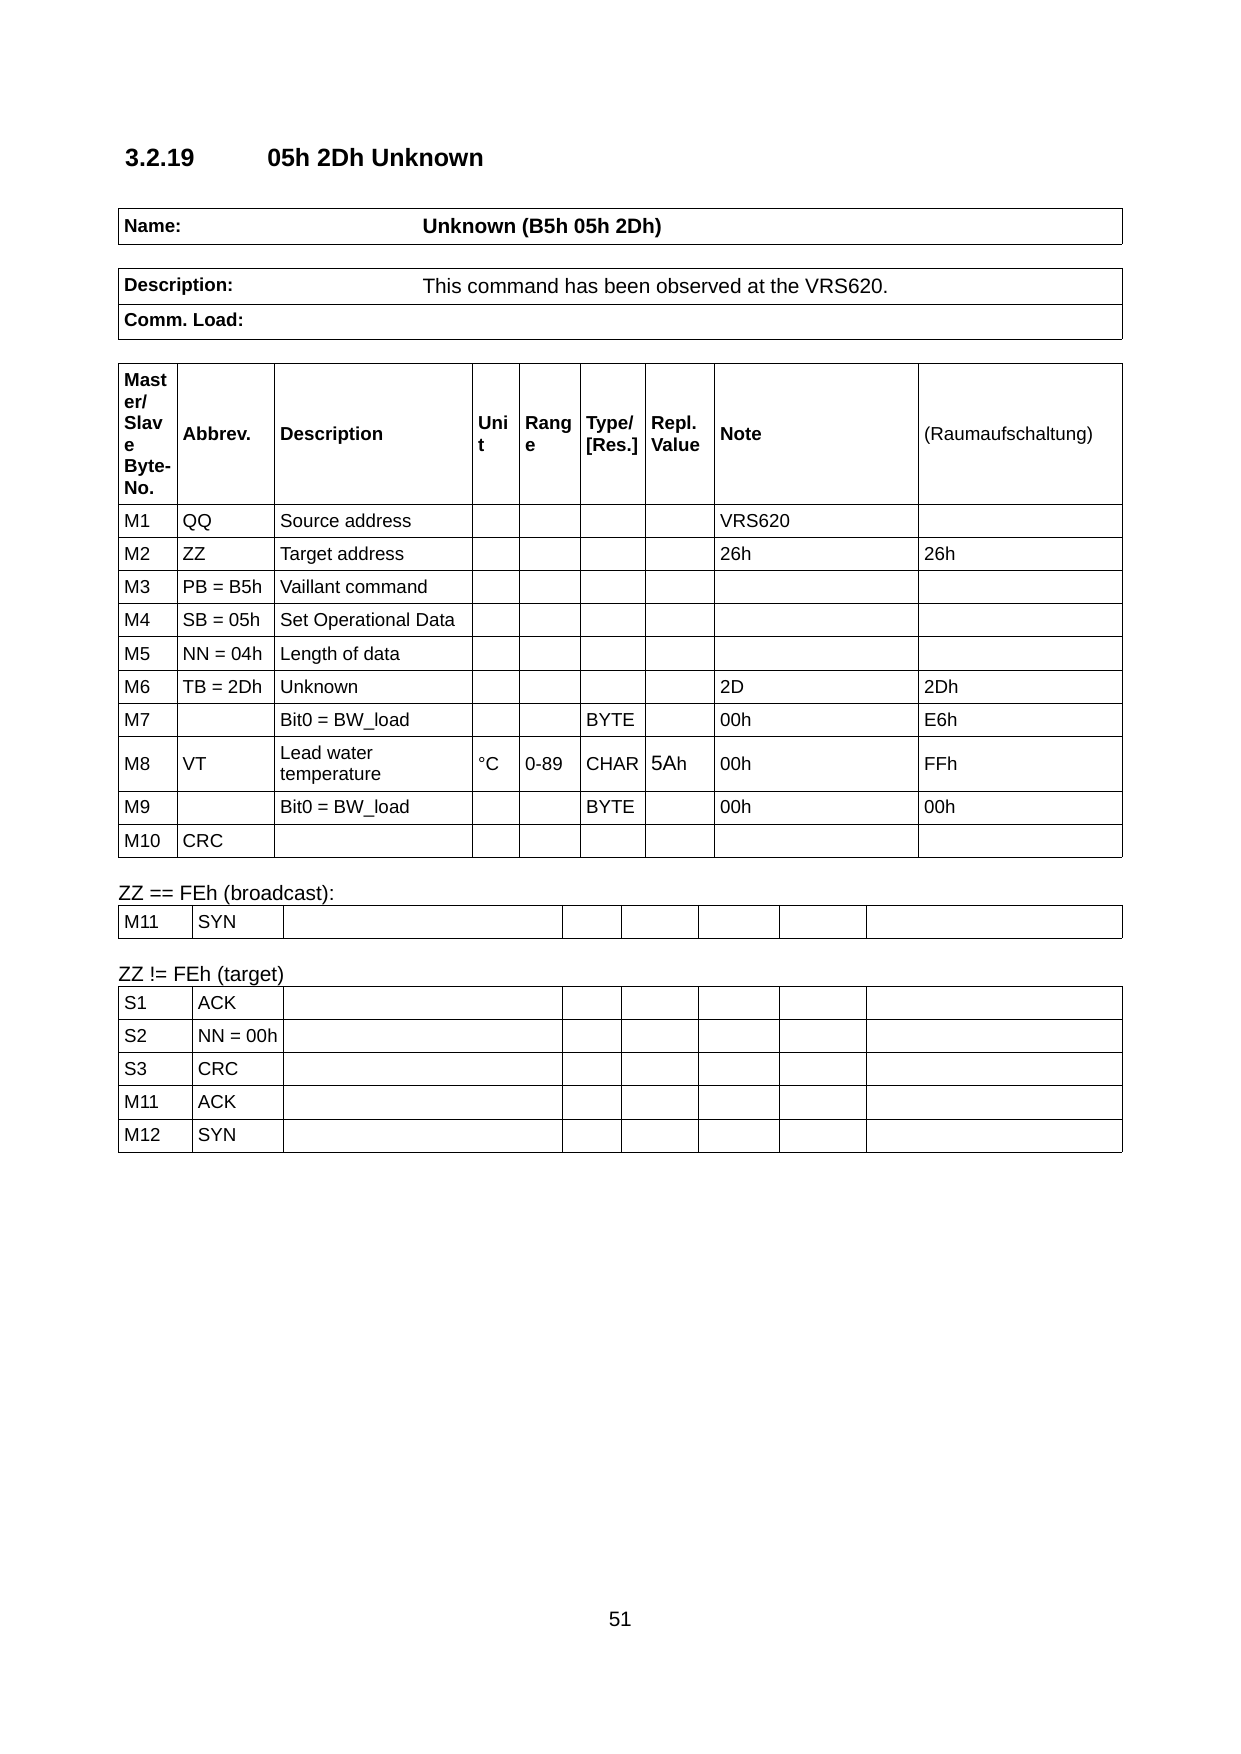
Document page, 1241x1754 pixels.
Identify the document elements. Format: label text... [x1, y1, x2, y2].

table_cell [520, 538, 580, 570]
table_cell [622, 1053, 698, 1085]
table_cell [919, 505, 1122, 537]
text ZZ == FEh (broadcast): [118, 881, 1122, 905]
table_cell [563, 1120, 621, 1152]
table_cell Set Operational Data [275, 604, 472, 636]
table_header [563, 987, 621, 1019]
table_header Master/ Slave Byte-No. [119, 364, 177, 504]
table_cell SB = 05h [178, 604, 274, 636]
table_cell [646, 604, 714, 636]
table_cell [473, 792, 519, 824]
table_cell Unknown [275, 671, 472, 703]
table_cell VRS620 [715, 505, 918, 537]
table_header Description: [119, 269, 416, 303]
table_cell 26h [919, 538, 1122, 570]
table_header Description [275, 364, 472, 504]
table_cell M9 [119, 792, 177, 824]
table_cell [715, 825, 918, 857]
table_cell Length of data [275, 637, 472, 669]
table_header ACK [193, 987, 283, 1019]
table_cell M5 [119, 637, 177, 669]
table_cell 26h [715, 538, 918, 570]
table_cell [919, 637, 1122, 669]
table_cell M2 [119, 538, 177, 570]
table_cell [622, 1086, 698, 1118]
table_cell M10 [119, 825, 177, 857]
table_cell 00h [715, 737, 918, 791]
table_header Unit [473, 364, 519, 504]
table_cell [563, 1020, 621, 1052]
table_cell PB = B5h [178, 571, 274, 603]
table_cell [473, 505, 519, 537]
table_cell [520, 671, 580, 703]
table_header [699, 987, 779, 1019]
table_header S1 [119, 987, 192, 1019]
table_cell [178, 704, 274, 736]
table_cell TB = 2Dh [178, 671, 274, 703]
table_cell [699, 1120, 779, 1152]
table_cell [646, 637, 714, 669]
table_cell S3 [119, 1053, 192, 1085]
table_cell CRC [193, 1053, 283, 1085]
table_cell CHAR [581, 737, 645, 791]
table_cell [563, 1086, 621, 1118]
table_cell VT [178, 737, 274, 791]
table_cell S2 [119, 1020, 192, 1052]
table_header [284, 906, 562, 938]
table_cell [699, 1020, 779, 1052]
table_cell [715, 571, 918, 603]
table_cell [520, 571, 580, 603]
table_cell M3 [119, 571, 177, 603]
table_header M11 [119, 906, 192, 938]
table_cell [284, 1053, 562, 1085]
table_cell [646, 792, 714, 824]
table_header [780, 987, 866, 1019]
table_header [867, 987, 1122, 1019]
table_cell M1 [119, 505, 177, 537]
table_cell [919, 571, 1122, 603]
table_cell [867, 1053, 1122, 1085]
table_cell M11 [119, 1086, 192, 1118]
table_header [284, 987, 562, 1019]
table_cell [646, 671, 714, 703]
table_cell [473, 604, 519, 636]
table_cell [473, 825, 519, 857]
table_header [563, 906, 621, 938]
table_cell [581, 571, 645, 603]
table_cell M7 [119, 704, 177, 736]
table_cell [581, 538, 645, 570]
table_cell [473, 704, 519, 736]
table_cell [581, 637, 645, 669]
table_cell [473, 637, 519, 669]
table_cell CRC [178, 825, 274, 857]
table_cell [520, 637, 580, 669]
table_header [622, 987, 698, 1019]
table_cell [867, 1020, 1122, 1052]
table_cell [416, 305, 1122, 339]
table_cell [581, 604, 645, 636]
table_cell [473, 571, 519, 603]
table_cell [699, 1053, 779, 1085]
table_cell [646, 571, 714, 603]
table_cell [563, 1053, 621, 1085]
table_cell [520, 825, 580, 857]
table_cell [520, 604, 580, 636]
table_cell [646, 825, 714, 857]
table_header SYN [193, 906, 283, 938]
table_cell [919, 825, 1122, 857]
table_header [622, 906, 698, 938]
table_cell [646, 704, 714, 736]
table_cell [284, 1120, 562, 1152]
table_cell 2D [715, 671, 918, 703]
table_cell Comm. Load: [119, 305, 416, 339]
table_header Name: [119, 209, 416, 244]
table_cell M8 [119, 737, 177, 791]
table_header [699, 906, 779, 938]
table_cell NN = 00h [193, 1020, 283, 1052]
table_cell [178, 792, 274, 824]
table_cell Bit0 = BW_load [275, 792, 472, 824]
table_cell [715, 637, 918, 669]
table_cell M6 [119, 671, 177, 703]
table_cell ZZ [178, 538, 274, 570]
table_cell FFh [919, 737, 1122, 791]
text ZZ != FEh (target) [118, 962, 1122, 986]
table_cell [780, 1086, 866, 1118]
table_cell Source address [275, 505, 472, 537]
table_cell 5Ah [646, 737, 714, 791]
table_cell NN = 04h [178, 637, 274, 669]
table_header (Raumaufschaltung) [919, 364, 1122, 504]
table_cell [581, 505, 645, 537]
table_cell [520, 505, 580, 537]
table_cell [622, 1020, 698, 1052]
table_cell 2Dh [919, 671, 1122, 703]
table_cell [715, 604, 918, 636]
table_cell Target address [275, 538, 472, 570]
table_cell M4 [119, 604, 177, 636]
table_cell [622, 1120, 698, 1152]
table_cell [581, 671, 645, 703]
table_cell SYN [193, 1120, 283, 1152]
table_cell Bit0 = BW_load [275, 704, 472, 736]
subtitle 05h 2Dh Unknown [118, 143, 1122, 172]
table_cell °C [473, 737, 519, 791]
table_cell [275, 825, 472, 857]
table_cell QQ [178, 505, 274, 537]
table_cell 00h [715, 704, 918, 736]
table_header [867, 906, 1122, 938]
table_cell [646, 538, 714, 570]
table_cell [520, 704, 580, 736]
table_header [780, 906, 866, 938]
table_cell [646, 505, 714, 537]
table_header Range [520, 364, 580, 504]
table_cell 0-89 [520, 737, 580, 791]
table_cell [919, 604, 1122, 636]
table_cell [581, 825, 645, 857]
table_cell BYTE [581, 704, 645, 736]
table_cell [780, 1020, 866, 1052]
table_header Repl. Value [646, 364, 714, 504]
table_cell Lead water temperature [275, 737, 472, 791]
table_cell E6h [919, 704, 1122, 736]
table_header Note [715, 364, 918, 504]
table_cell BYTE [581, 792, 645, 824]
table_cell [867, 1120, 1122, 1152]
table_cell [780, 1120, 866, 1152]
table_cell 00h [715, 792, 918, 824]
table_cell [473, 671, 519, 703]
table_cell 00h [919, 792, 1122, 824]
table_cell [473, 538, 519, 570]
table_cell [520, 792, 580, 824]
table_header This command has been observed at the VRS620. [416, 269, 1122, 303]
table_cell M12 [119, 1120, 192, 1152]
table_cell [780, 1053, 866, 1085]
table_cell [699, 1086, 779, 1118]
table_header Abbrev. [178, 364, 274, 504]
table_cell [284, 1020, 562, 1052]
table_header Type/ [Res.] [581, 364, 645, 504]
table_cell [284, 1086, 562, 1118]
table_cell ACK [193, 1086, 283, 1118]
table_header Unknown (B5h 05h 2Dh) [416, 209, 1122, 244]
table_cell [867, 1086, 1122, 1118]
table_cell Vaillant command [275, 571, 472, 603]
